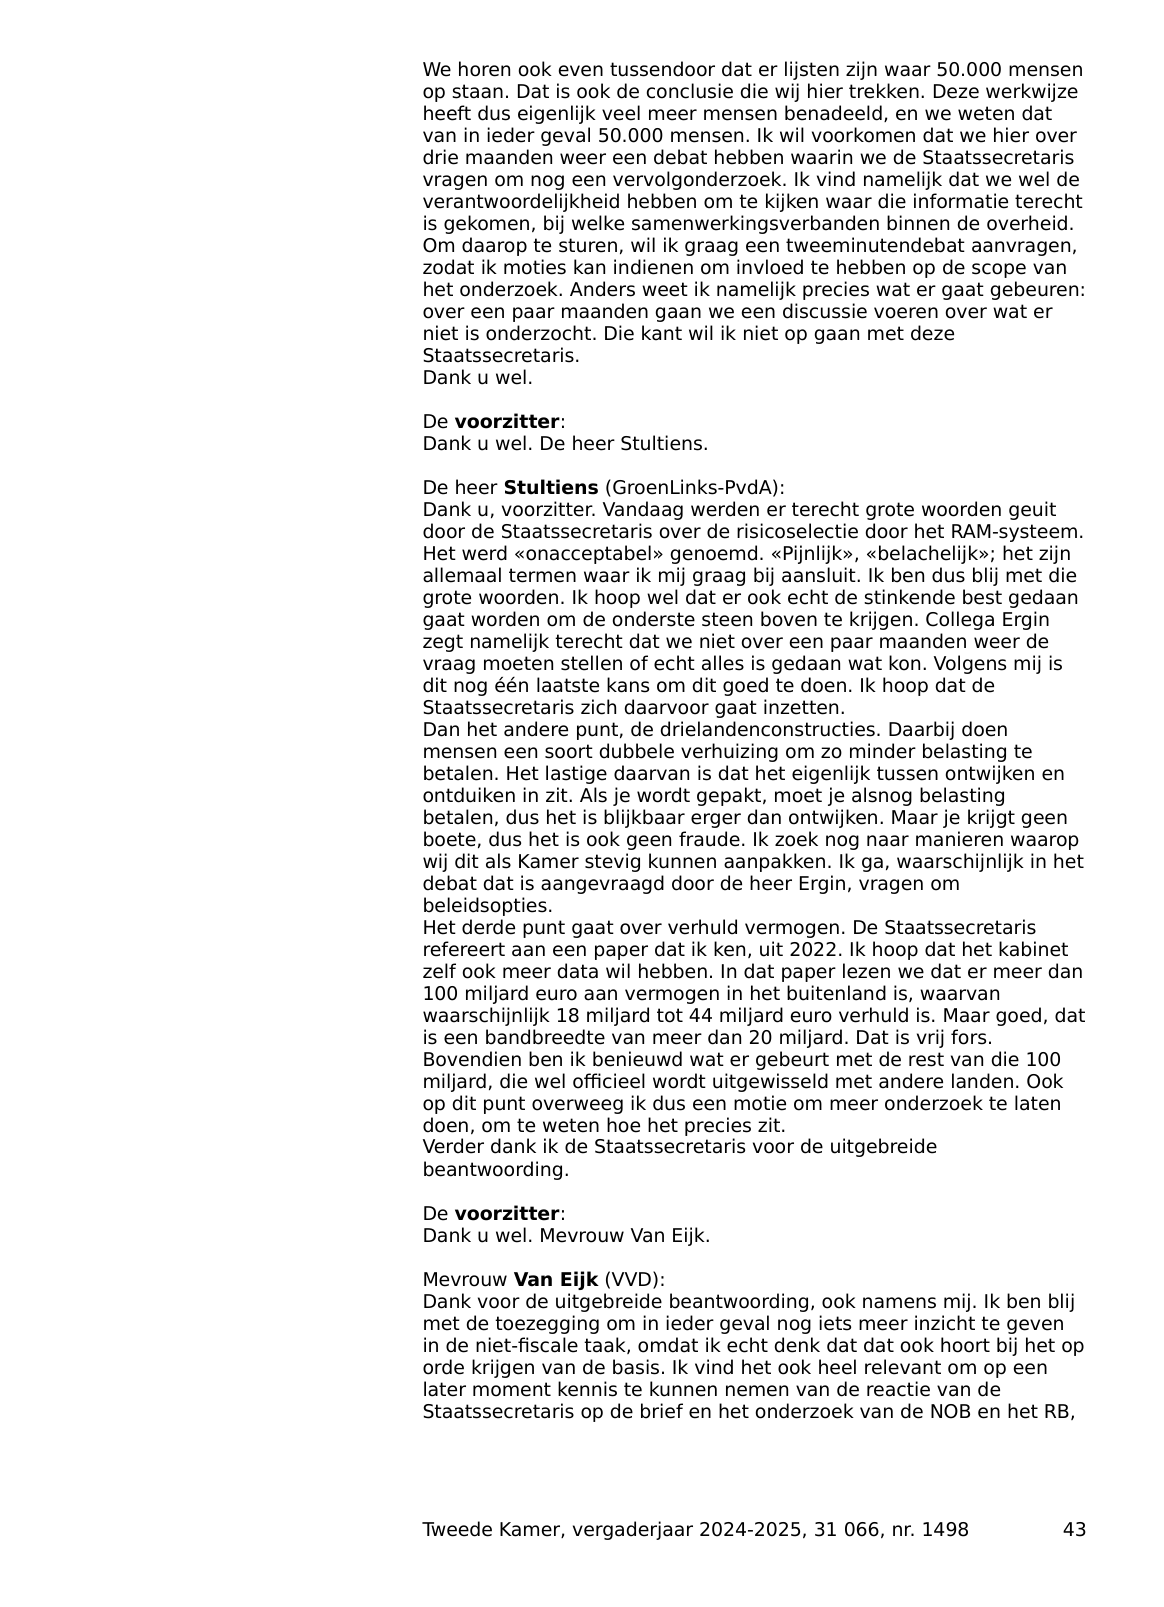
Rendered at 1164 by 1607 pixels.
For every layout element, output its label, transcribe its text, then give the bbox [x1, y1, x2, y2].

text De voorzitter: [422, 1203, 1087, 1224]
text Dank u wel. [422, 367, 1087, 389]
text We horen ook even tussendoor dat er lijsten zijn waar 50.000 mensen op staan. Dat is ook de conclusie die wij hier trekken. Deze werkwijze heeft dus eigenlijk veel meer mensen benadeeld, en we weten dat van in ieder geval 50.000 mensen. Ik wil voorkomen dat we hier over drie maanden weer een debat hebben waarin we de Staatssecretaris vragen om nog een vervolgonderzoek. Ik vind namelijk dat we wel de verantwoordelijkheid hebben om te kijken waar die informatie terecht is gekomen, bij welke samenwerkingsverbanden binnen de overheid. Om daarop te sturen, wil ik graag een tweeminutendebat aanvragen, zodat ik moties kan indienen om invloed te hebben op de scope van het onderzoek. Anders weet ik namelijk precies wat er gaat gebeuren: over een paar maanden gaan we een discussie voeren over wat er niet is onderzocht. Die kant wil ik niet op gaan met deze Staatssecretaris. [422, 59, 1087, 367]
text Dank u wel. Mevrouw Van Eijk. [422, 1224, 1087, 1247]
text De heer Stultiens (GroenLinks-PvdA): [422, 477, 1087, 499]
text Verder dank ik de Staatssecretaris voor de uitgebreide beantwoording. [422, 1136, 1087, 1180]
text Mevrouw Van Eijk (VVD): [422, 1269, 1087, 1291]
text Het derde punt gaat over verhuld vermogen. De Staatssecretaris refereert aan een paper dat ik ken, uit 2022. Ik hoop dat het kabinet zelf ook meer data wil hebben. In dat paper lezen we dat er meer dan 100 miljard euro aan vermogen in het buitenland is, waarvan waarschijnlijk 18 miljard tot 44 miljard euro verhuld is. Maar goed, dat is een bandbreedte van meer dan 20 miljard. Dat is vrij fors. Bovendien ben ik benieuwd wat er gebeurt met de rest van die 100 miljard, die wel officieel wordt uitgewisseld met andere landen. Ook op dit punt overweeg ik dus een motie om meer onderzoek te laten doen, om te weten hoe het precies zit. [422, 917, 1087, 1136]
text Dan het andere punt, de drielandenconstructies. Daarbij doen mensen een soort dubbele verhuizing om zo minder belasting te betalen. Het lastige daarvan is dat het eigenlijk tussen ontwijken en ontduiken in zit. Als je wordt gepakt, moet je alsnog belasting betalen, dus het is blijkbaar erger dan ontwijken. Maar je krijgt geen boete, dus het is ook geen fraude. Ik zoek nog naar manieren waarop wij dit als Kamer stevig kunnen aanpakken. Ik ga, waarschijnlijk in het debat dat is aangevraagd door de heer Ergin, vragen om beleidsopties. [422, 719, 1087, 917]
text Dank u wel. De heer Stultiens. [422, 433, 1087, 455]
text De voorzitter: [422, 411, 1087, 433]
text Dank voor de uitgebreide beantwoording, ook namens mij. Ik ben blij met de toezegging om in ieder geval nog iets meer inzicht te geven in de niet-fiscale taak, omdat ik echt denk dat dat ook hoort bij het op orde krijgen van de basis. Ik vind het ook heel relevant om op een later moment kennis te kunnen nemen van de reactie van de Staatssecretaris op de brief en het onderzoek van de NOB en het RB, [422, 1291, 1087, 1423]
text Dank u, voorzitter. Vandaag werden er terecht grote woorden geuit door de Staatssecretaris over de risicoselectie door het RAM-systeem. Het werd «onacceptabel» genoemd. «Pijnlijk», «belachelijk»; het zijn allemaal termen waar ik mij graag bij aansluit. Ik ben dus blij met die grote woorden. Ik hoop wel dat er ook echt de stinkende best gedaan gaat worden om de onderste steen boven te krijgen. Collega Ergin zegt namelijk terecht dat we niet over een paar maanden weer de vraag moeten stellen of echt alles is gedaan wat kon. Volgens mij is dit nog één laatste kans om dit goed te doen. Ik hoop dat de Staatssecretaris zich daarvoor gaat inzetten. [422, 499, 1087, 719]
